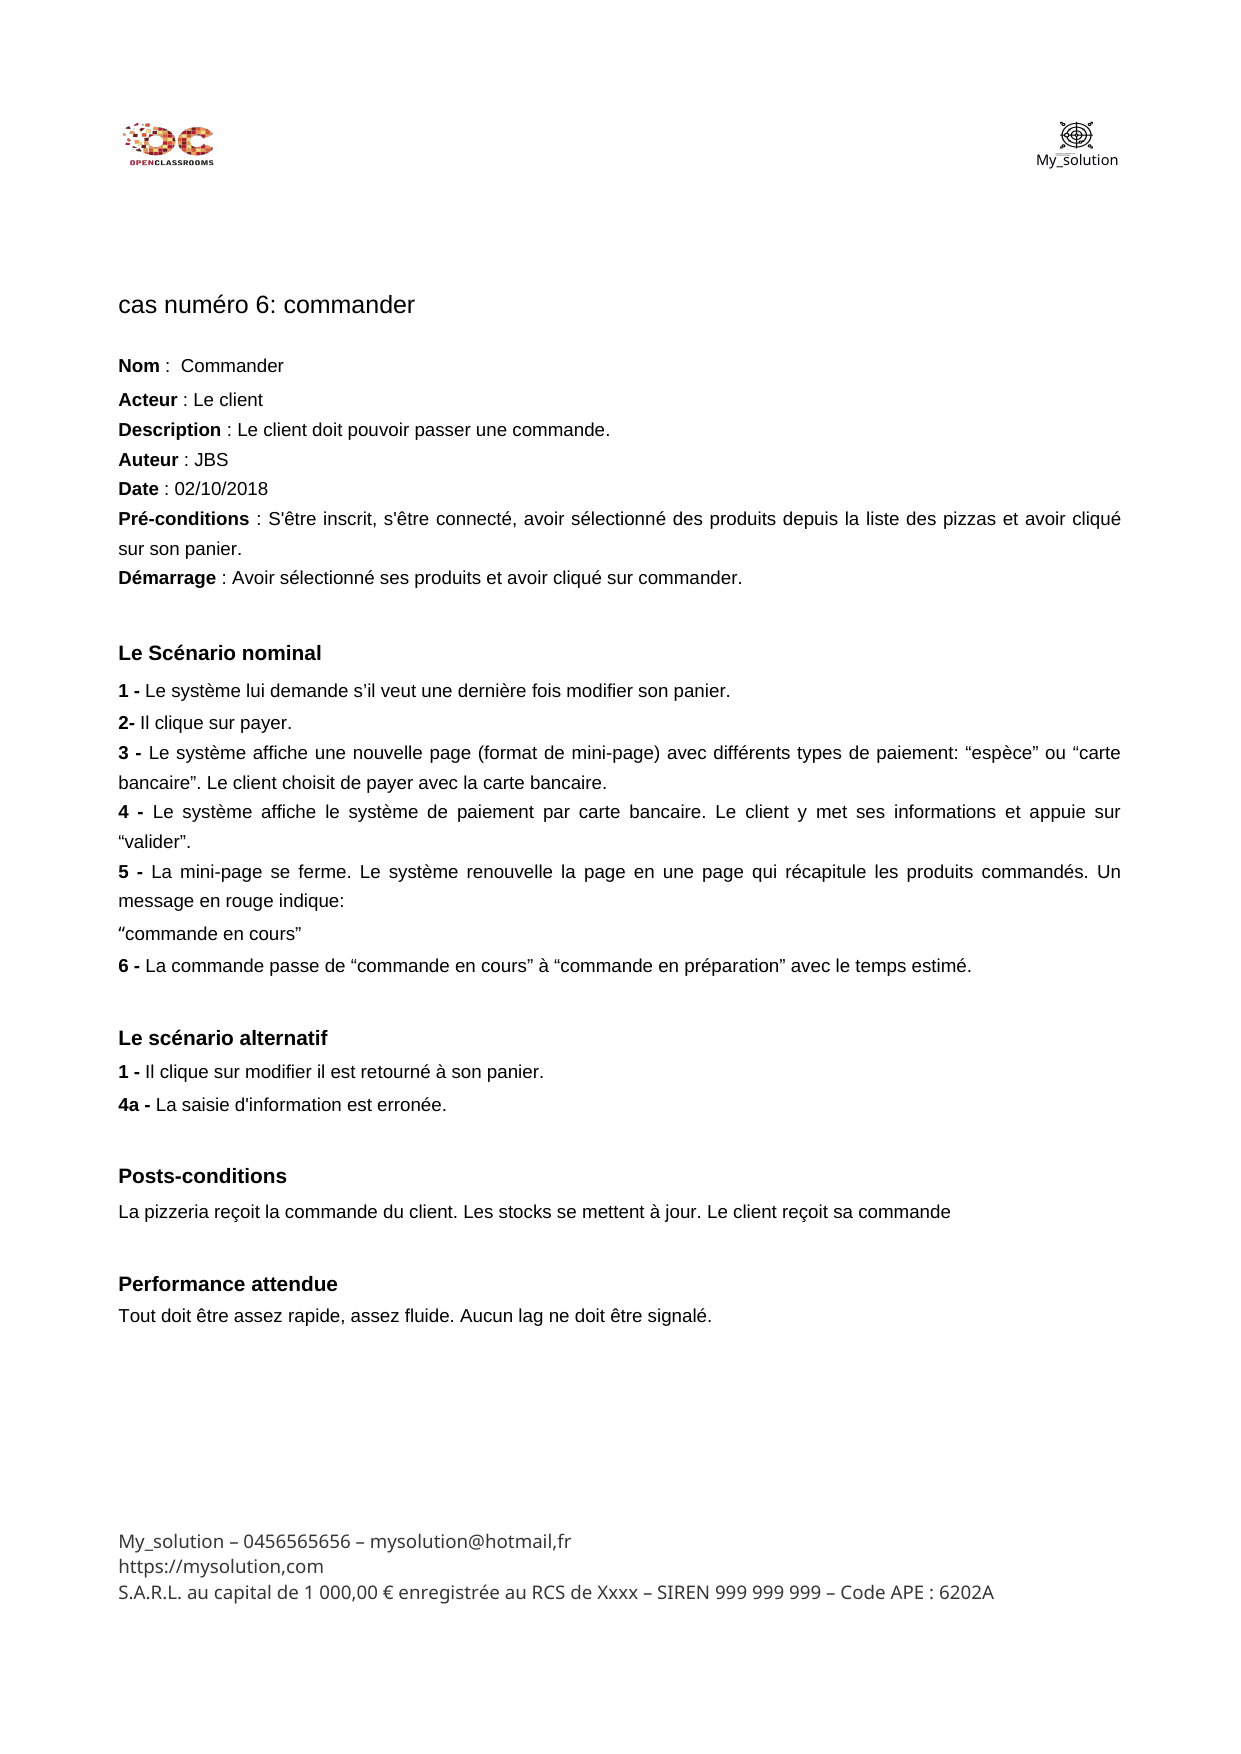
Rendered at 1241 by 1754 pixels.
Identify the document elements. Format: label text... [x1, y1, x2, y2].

text 1 - Il clique sur modifier il est retourné à son panier. [118, 1059, 1122, 1084]
text Le scénario alternatif [118, 1026, 1122, 1050]
text Démarrage : Avoir sélectionné ses produits et avoir cliqué sur commander. [118, 567, 1122, 589]
text 1 - Le système lui demande s’il veut une dernière fois modifier son panier. [118, 677, 1122, 702]
text 5 - La mini-page se ferme. Le système renouvelle la page en une page qui récapitule les produits commandés. Un message en rouge indique: [118, 861, 1122, 912]
text Date : 02/10/2018 [118, 478, 1122, 499]
text “commande en cours” [118, 920, 1122, 945]
text 6 - La commande passe de “commande en cours” à “commande en préparation” avec le temps estimé. [118, 955, 1122, 977]
text 4a - La saisie d'information est erronée. [118, 1094, 1122, 1116]
text Description : Le client doit pouvoir passer une commande. [118, 419, 1122, 440]
text Auteur : JBS [118, 448, 1122, 470]
text Performance attendue [118, 1271, 1122, 1295]
text 4 - Le système affiche le système de paiement par carte bancaire. Le client y met ses informations et appuie sur “valider”. [118, 801, 1122, 852]
picture [1052, 118, 1101, 158]
text La pizzeria reçoit la commande du client. Les stocks se mettent à jour. Le client reçoit sa commande [118, 1201, 1122, 1222]
text Pré-conditions : S'être inscrit, s'être connecté, avoir sélectionné des produits depuis la liste des pizzas et avoir cliqué sur son panier. [118, 508, 1122, 559]
text 2- Il clique sur payer. [118, 712, 1122, 734]
text cas numéro 6: commander [118, 287, 1122, 321]
text Acteur : Le client [118, 389, 1122, 411]
picture [119, 118, 217, 170]
text Posts-conditions [118, 1162, 1122, 1190]
text Nom : Commander [118, 355, 1122, 376]
text 3 - Le système affiche une nouvelle page (format de mini-page) avec différents types de paiement: “espèce” ou “carte bancaire”. Le client choisit de payer avec la carte bancaire. [118, 742, 1122, 793]
text Le Scénario nominal [118, 638, 1122, 666]
text Tout doit être assez rapide, assez fluide. Aucun lag ne doit être signalé. [118, 1304, 1122, 1326]
